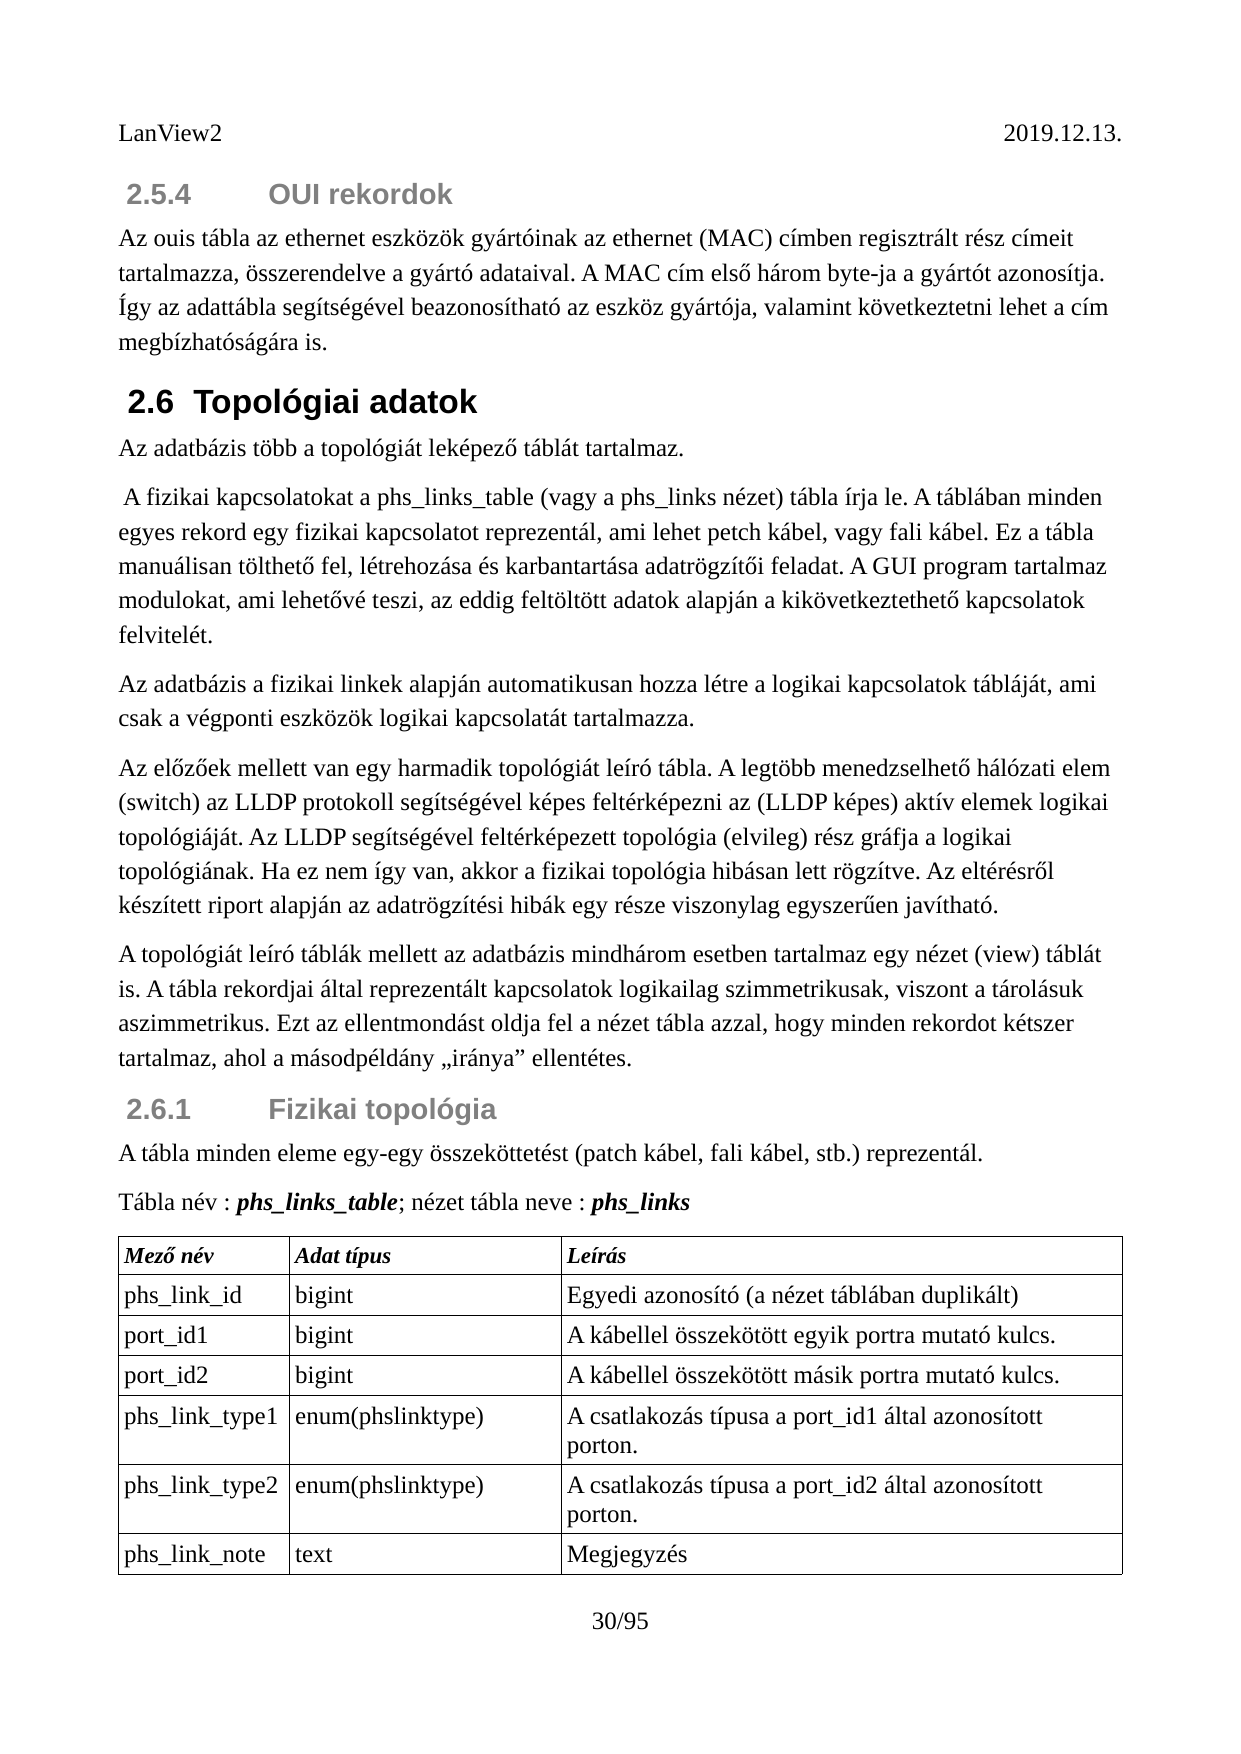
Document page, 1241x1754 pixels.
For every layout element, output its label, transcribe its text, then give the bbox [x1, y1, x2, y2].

table_cell bigint [290, 1275, 561, 1314]
text Az adatbázis több a topológiát leképező táblát tartalmaz. [118, 433, 1122, 462]
text Az adatbázis a fizikai linkek alapján automatikusan hozza létre a logikai kapcsolatok tábláját, ami csak a végponti eszközök logikai kapcsolatát tartalmazza. [118, 669, 1122, 732]
table_cell phs_link_id [119, 1275, 289, 1314]
subtitle Topológiai adatok [118, 382, 1122, 421]
text Tábla név : phs_links_table; nézet tábla neve : phs_links [118, 1187, 1122, 1216]
table_cell A kábellel összekötött egyik portra mutató kulcs. [562, 1316, 1122, 1355]
table_header Adat típus [290, 1237, 561, 1274]
table_header Mező név [119, 1237, 289, 1274]
text Az ouis tábla az ethernet eszközök gyártóinak az ethernet (MAC) címben regisztrált rész címeit tartalmazza, összerendelve a gyártó adataival. A MAC cím első három byte-ja a gyártót azonosítja. Így az adattábla segítségével beazonosítható az eszköz gyártója, valamint következtetni lehet a cím megbízhatóságára is. [118, 223, 1122, 355]
text A topológiát leíró táblák mellett az adatbázis mindhárom esetben tartalmaz egy nézet (view) táblát is. A tábla rekordjai által reprezentált kapcsolatok logikailag szimmetrikusak, viszont a tárolásuk aszimmetrikus. Ezt az ellentmondást oldja fel a nézet tábla azzal, hogy minden rekordot kétszer tartalmaz, ahol a másodpéldány „iránya” ellentétes. [118, 939, 1122, 1072]
subtitle Fizikai topológia [118, 1092, 1122, 1126]
subtitle OUI rekordok [118, 177, 1122, 211]
table_cell A kábellel összekötött másik portra mutató kulcs. [562, 1356, 1122, 1395]
table_cell port_id2 [119, 1356, 289, 1395]
table_cell Egyedi azonosító (a nézet táblában duplikált) [562, 1275, 1122, 1314]
table_cell bigint [290, 1356, 561, 1395]
table_cell A csatlakozás típusa a port_id1 által azonosított porton. [562, 1396, 1122, 1464]
table_cell enum(phslinktype) [290, 1396, 561, 1464]
table_cell port_id1 [119, 1316, 289, 1355]
table_cell phs_link_note [119, 1534, 289, 1573]
table_cell phs_link_type1 [119, 1396, 289, 1464]
table_header Leírás [562, 1237, 1122, 1274]
table_cell phs_link_type2 [119, 1465, 289, 1533]
text Az előzőek mellett van egy harmadik topológiát leíró tábla. A legtöbb menedzselhető hálózati elem (switch) az LLDP protokoll segítségével képes feltérképezni az (LLDP képes) aktív elemek logikai topológiáját. Az LLDP segítségével feltérképezett topológia (elvileg) rész gráfja a logikai topológiának. Ha ez nem így van, akkor a fizikai topológia hibásan lett rögzítve. Az eltérésről készített riport alapján az adatrögzítési hibák egy része viszonylag egyszerűen javítható. [118, 753, 1122, 919]
text A fizikai kapcsolatokat a phs_links_table (vagy a phs_links nézet) tábla írja le. A táblában minden egyes rekord egy fizikai kapcsolatot reprezentál, ami lehet petch kábel, vagy fali kábel. Ez a tábla manuálisan tölthető fel, létrehozása és karbantartása adatrögzítői feladat. A GUI program tartalmaz modulokat, ami lehetővé teszi, az eddig feltöltött adatok alapján a kikövetkeztethető kapcsolatok felvitelét. [118, 482, 1122, 649]
table_cell enum(phslinktype) [290, 1465, 561, 1533]
text A tábla minden eleme egy-egy összeköttetést (patch kábel, fali kábel, stb.) reprezentál. [118, 1138, 1122, 1167]
table_cell text [290, 1534, 561, 1573]
table_cell Megjegyzés [562, 1534, 1122, 1573]
table_cell bigint [290, 1316, 561, 1355]
table_cell A csatlakozás típusa a port_id2 által azonosított porton. [562, 1465, 1122, 1533]
